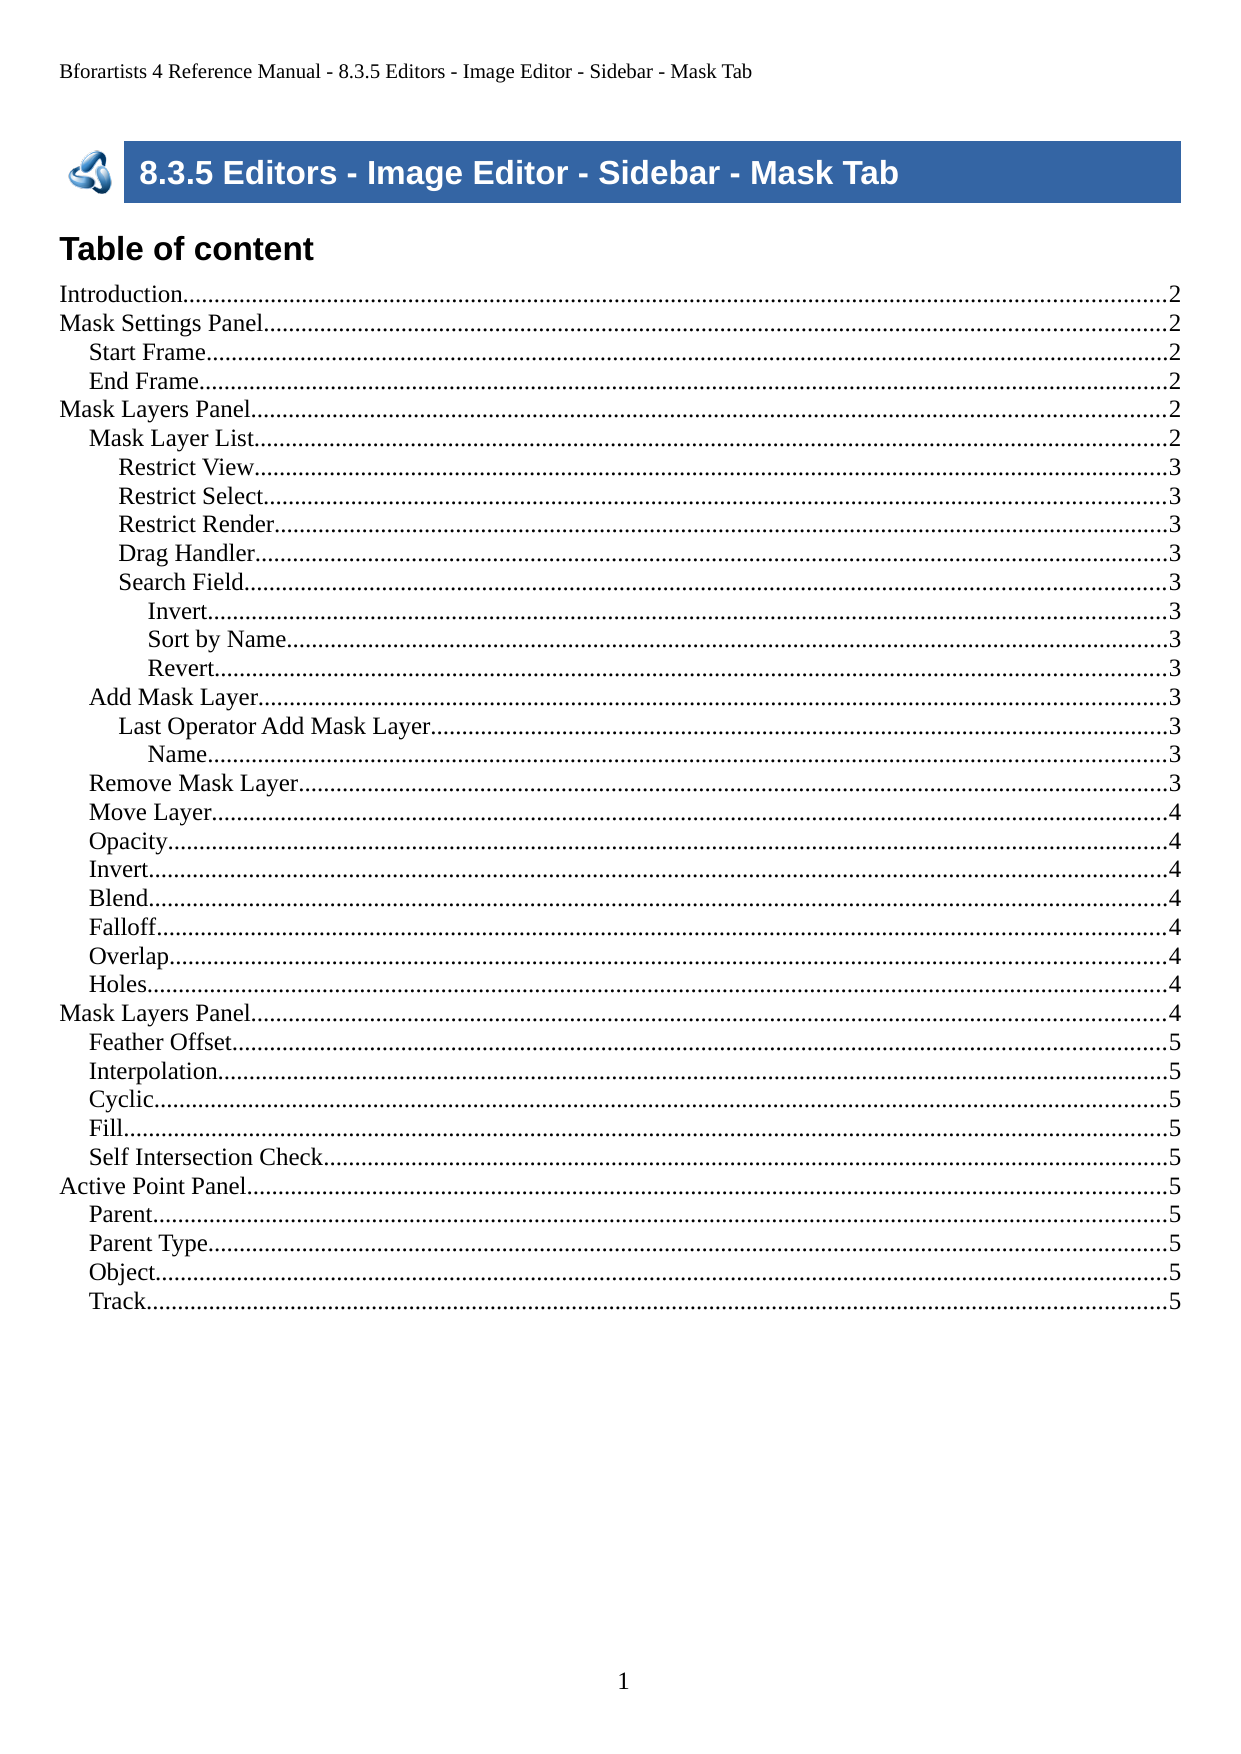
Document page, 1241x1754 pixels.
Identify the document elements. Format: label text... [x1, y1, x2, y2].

text Holes 4 [88, 969, 1181, 998]
text Opacity 4 [88, 826, 1181, 854]
text Last Operator Add Mask Layer 3 [118, 711, 1181, 739]
text Parent 5 [88, 1199, 1181, 1228]
text End Frame 2 [88, 366, 1181, 394]
text Name 3 [147, 739, 1181, 768]
text Track 5 [88, 1286, 1181, 1314]
text Blend 4 [88, 883, 1181, 912]
text Cyclic 5 [88, 1084, 1181, 1113]
text Mask Layers Panel 2 [59, 394, 1181, 423]
table_header [59, 141, 124, 203]
text Feather Offset 5 [88, 1027, 1181, 1056]
text Restrict Render 3 [118, 509, 1181, 538]
text Parent Type 5 [88, 1228, 1181, 1257]
text Fill 5 [88, 1113, 1181, 1142]
picture [65, 147, 114, 197]
text Interpolation 5 [88, 1056, 1181, 1084]
text Start Frame 2 [88, 337, 1181, 366]
subtitle Table of content [59, 228, 1181, 267]
text Sort by Name 3 [147, 624, 1181, 653]
text Mask Settings Panel 2 [59, 308, 1181, 337]
text Restrict Select 3 [118, 481, 1181, 509]
text Move Layer 4 [88, 797, 1181, 826]
text Falloff 4 [88, 912, 1181, 941]
text Mask Layers Panel 4 [59, 998, 1181, 1027]
text Restrict View 3 [118, 452, 1181, 481]
text Overlap 4 [88, 941, 1181, 969]
text Invert 3 [147, 596, 1181, 624]
text Mask Layer List 2 [88, 423, 1181, 452]
text Drag Handler 3 [118, 538, 1181, 567]
text Object 5 [88, 1257, 1181, 1286]
text Introduction 2 [59, 279, 1181, 308]
table_header 8.3.5 Editors - Image Editor - Sidebar - Mask Tab [124, 141, 1181, 203]
text Search Field 3 [118, 567, 1181, 596]
text Active Point Panel 5 [59, 1171, 1181, 1199]
text Remove Mask Layer 3 [88, 768, 1181, 797]
text Invert 4 [88, 854, 1181, 883]
text Self Intersection Check 5 [88, 1142, 1181, 1171]
text Revert 3 [147, 653, 1181, 682]
text Add Mask Layer 3 [88, 682, 1181, 711]
